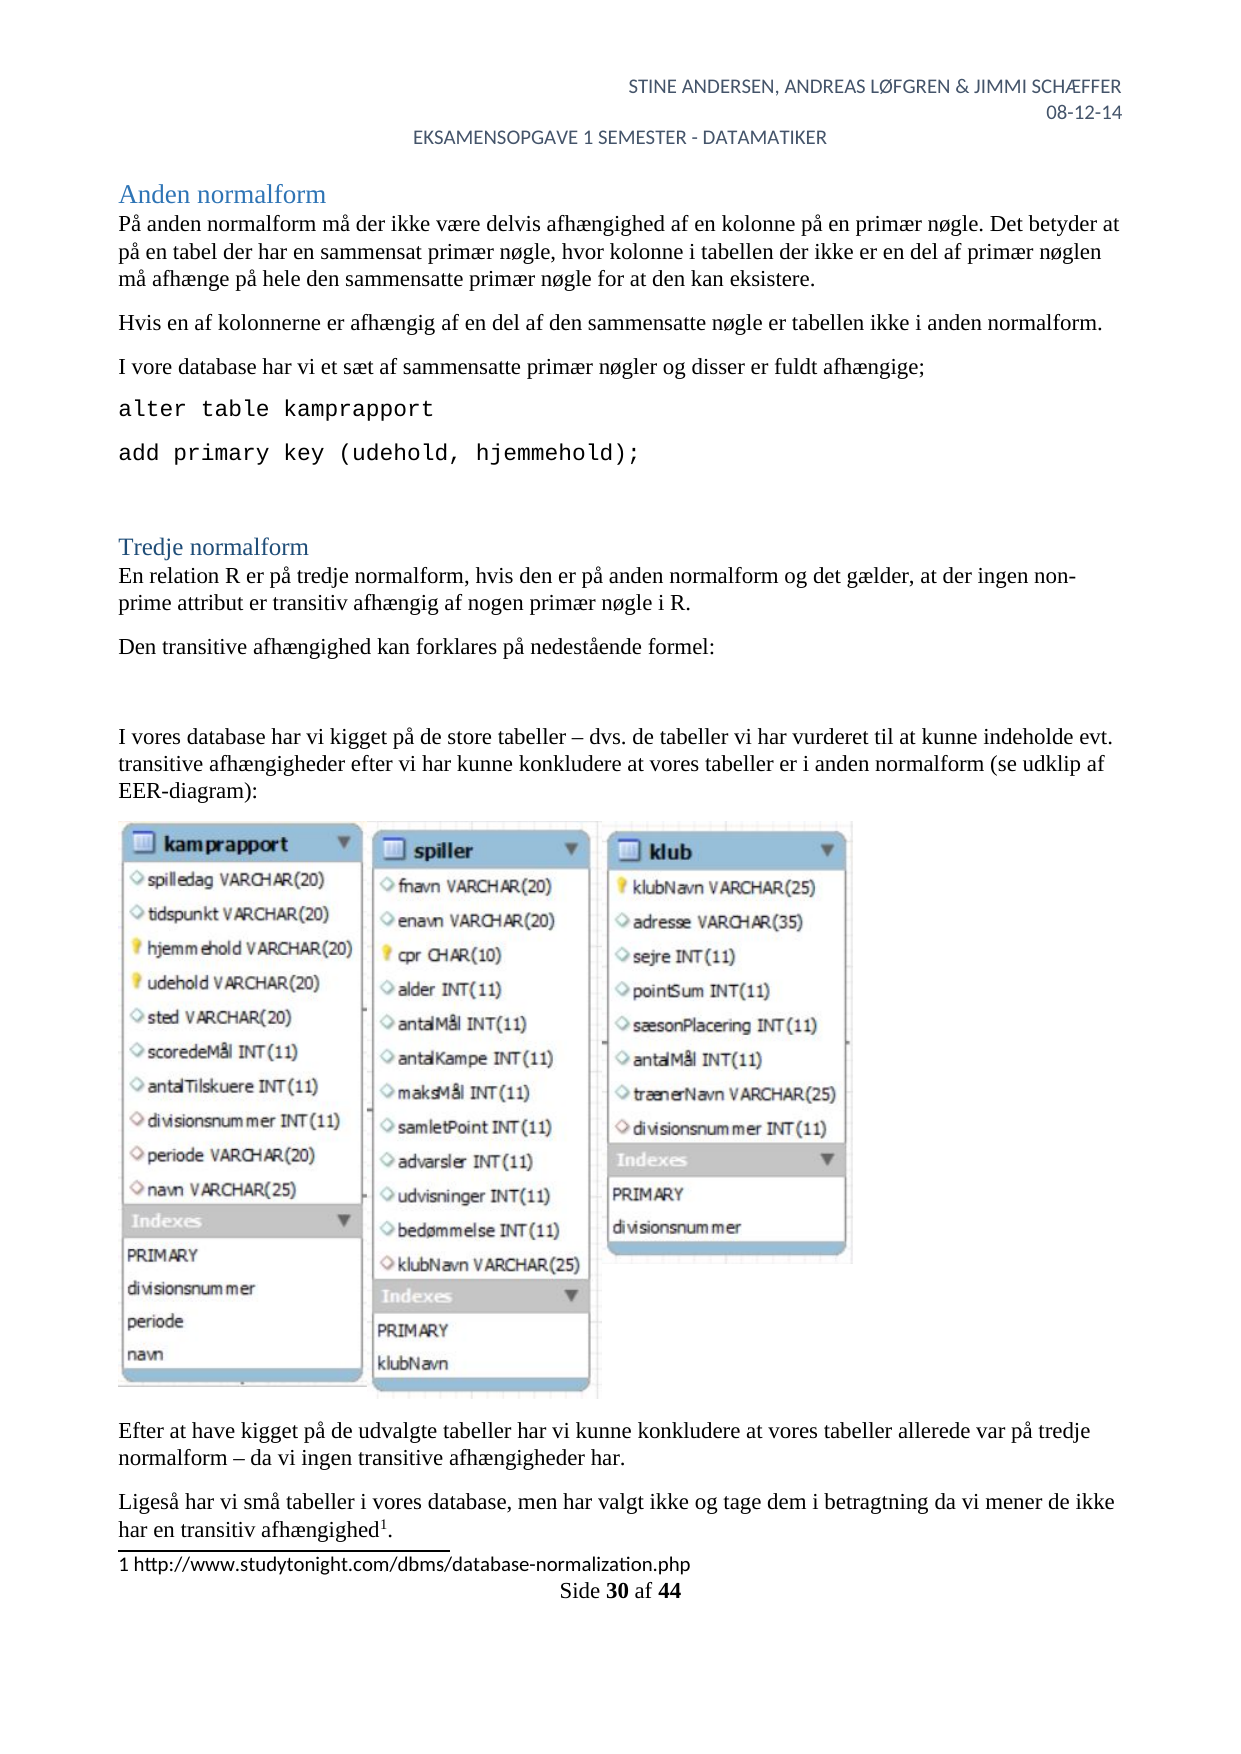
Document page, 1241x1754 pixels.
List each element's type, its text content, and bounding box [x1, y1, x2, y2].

subtitle Anden normalform [118, 178, 1122, 209]
text I vores database har vi kigget på de store tabeller – dvs. de tabeller vi har vurderet til at kunne indeholde evt. transitive afhængigheder efter vi har kunne konkludere at vores tabeller er i anden normalform (se udklip af EER-diagram): [118, 723, 1122, 804]
text Hvis en af kolonnerne er afhængig af en del af den sammensatte nøgle er tabellen ikke i anden normalform. [118, 309, 1122, 336]
text alter table kamprapport [118, 397, 1122, 423]
text På anden normalform må der ikke være delvis afhængighed af en kolonne på en primær nøgle. Det betyder at på en tabel der har en sammensat primær nøgle, hvor kolonne i tabellen der ikke er en del af primær nøglen må afhænge på hele den sammensatte primær nøgle for at den kan eksistere. [118, 210, 1122, 291]
text I vore database har vi et sæt af sammensatte primær nøgler og disser er fuldt afhængige; [118, 353, 1122, 379]
text Efter at have kigget på de udvalgte tabeller har vi kunne konkludere at vores tabeller allerede var på tredje normalform – da vi ingen transitive afhængigheder har. [118, 1417, 1122, 1471]
text add primary key (udehold, hjemmehold); [118, 441, 1122, 467]
text http://www.studytonight.com/dbms/database-normalization.php [118, 1551, 1122, 1577]
text Ligeså har vi små tabeller i vores database, men har valgt ikke og tage dem i betragtning da vi mener de ikke har en transitiv afhængighed. [118, 1488, 1122, 1542]
text Den transitive afhængighed kan forklares på nedestående formel: [118, 633, 1122, 660]
subtitle Tredje normalform [118, 532, 1122, 561]
text En relation R er på tredje normalform, hvis den er på anden normalform og det gælder, at der ingen non-prime attribut er transitiv afhængig af nogen primær nøgle i R. [118, 562, 1122, 616]
